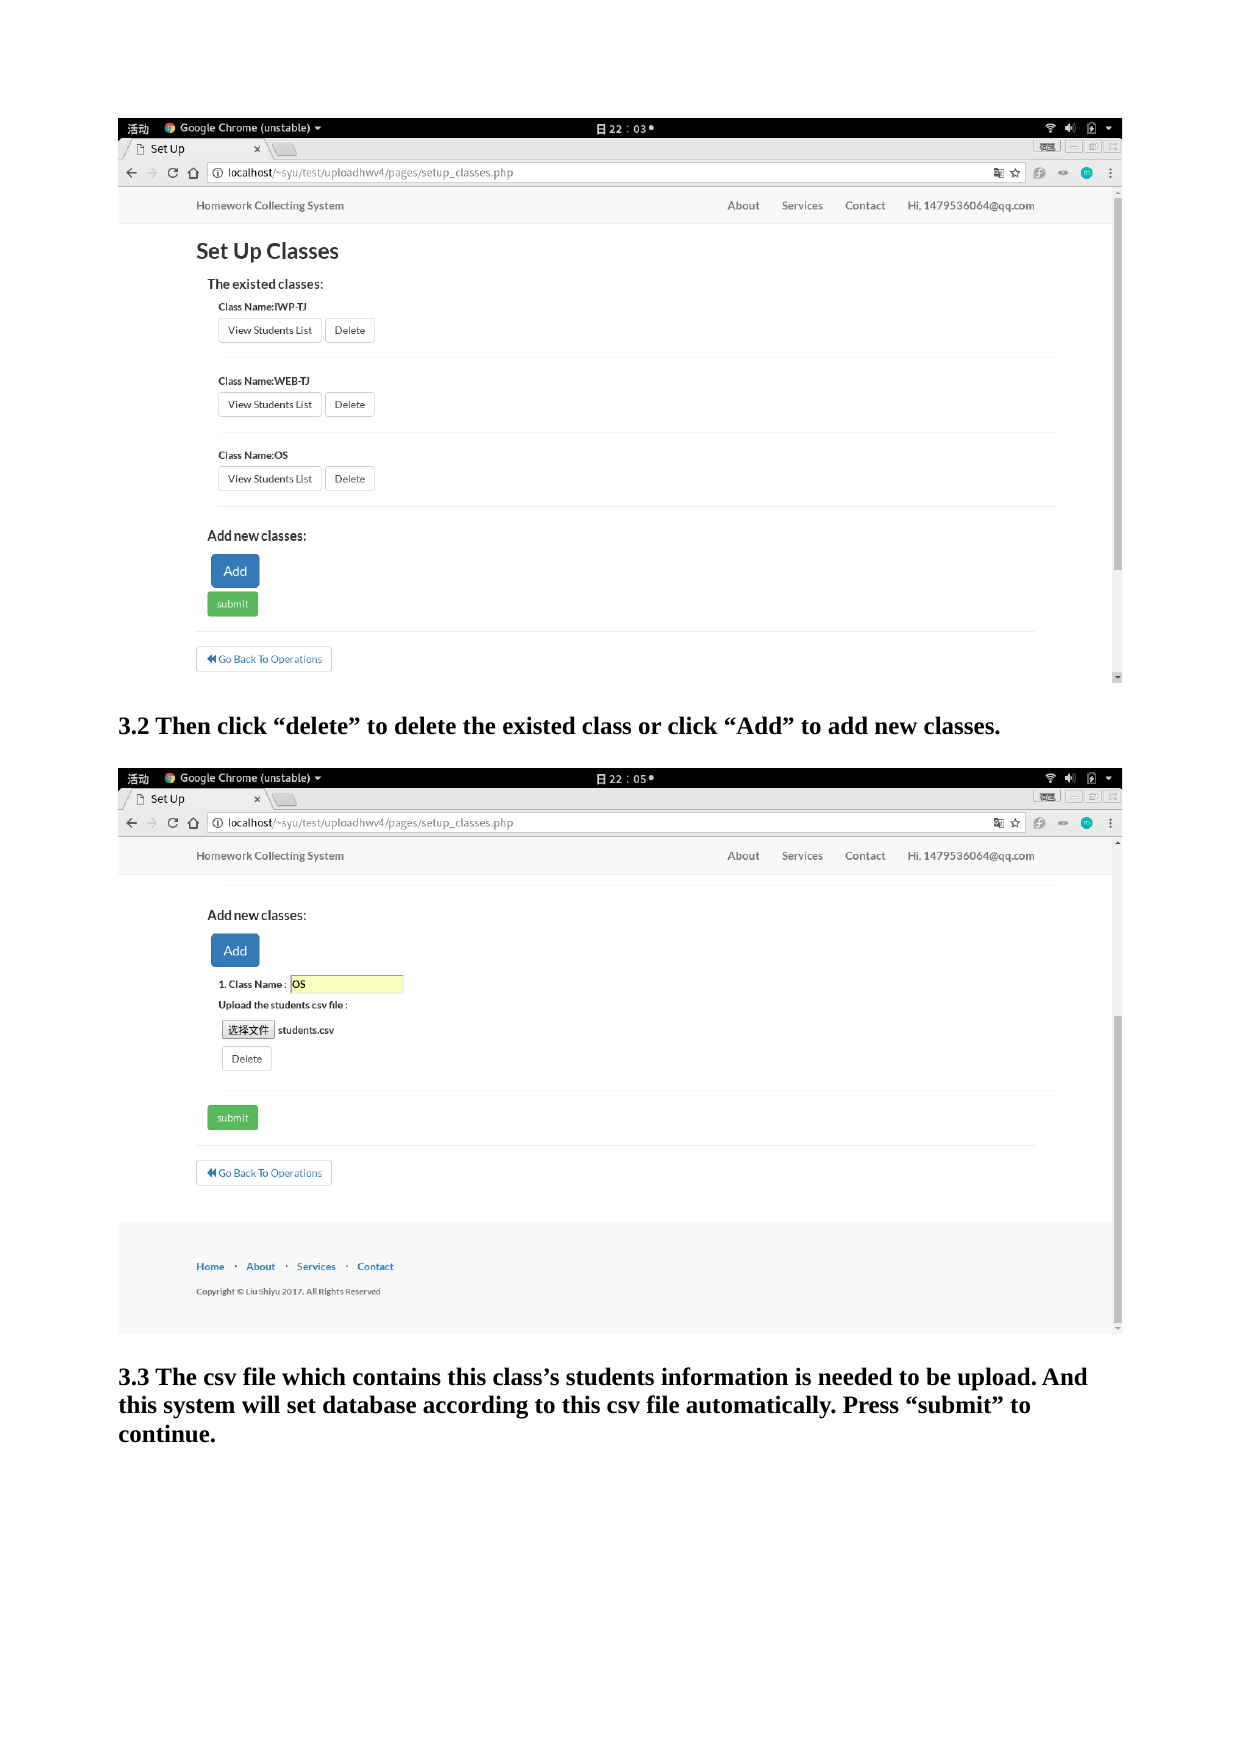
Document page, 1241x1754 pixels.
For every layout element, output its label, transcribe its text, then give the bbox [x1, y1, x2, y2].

text 3.2 Then click “delete” to delete the existed class or click “Add” to add new classes. [118, 711, 1122, 740]
picture [118, 768, 1123, 1334]
text 3.3 The csv file which contains this class’s students information is needed to be upload. And this system will set database according to this csv file automatically. Press “submit” to continue. [118, 1362, 1122, 1448]
picture [118, 118, 1123, 683]
